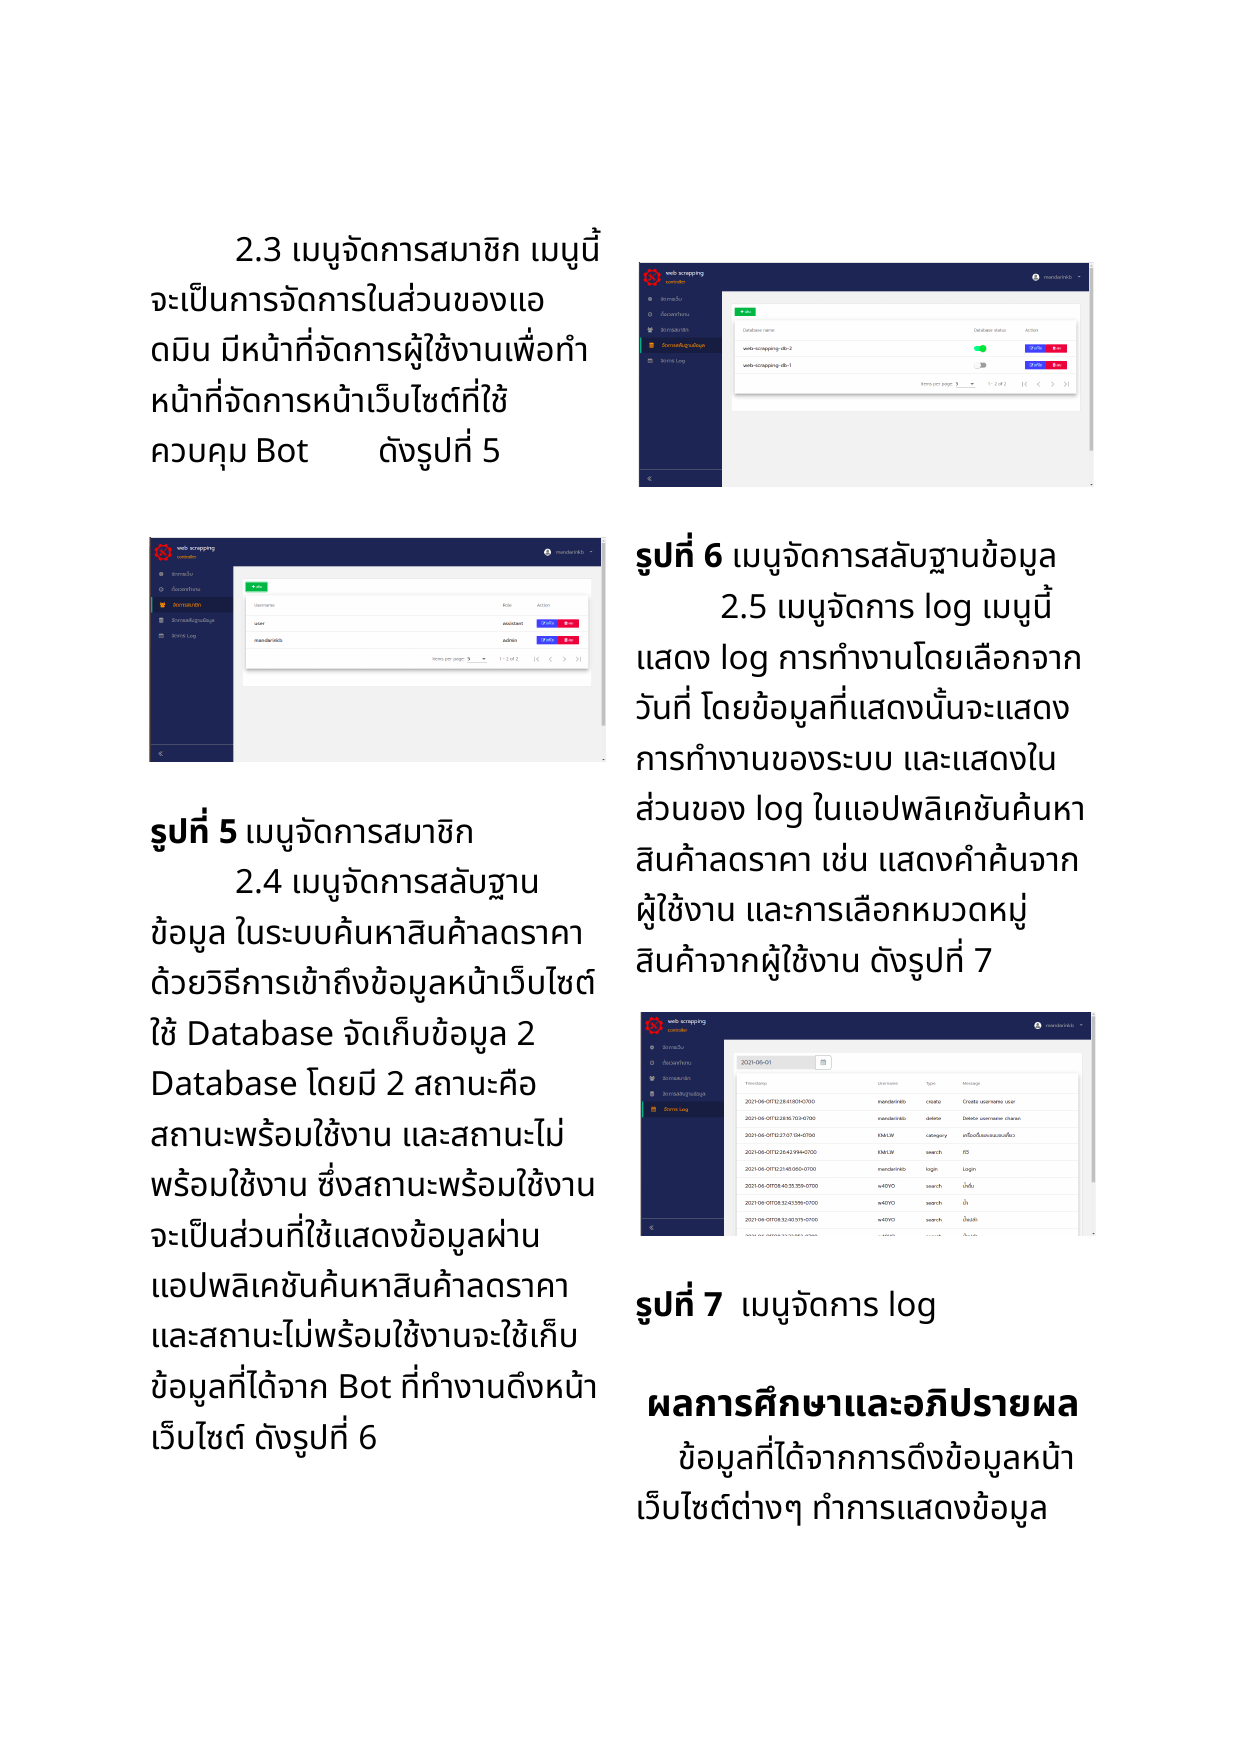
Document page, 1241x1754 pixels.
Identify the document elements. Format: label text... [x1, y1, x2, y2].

text 2.3 เมนูจัดการสมาชิก เมนูนี้จะเป็นการจัดการในส่วนของแอดมิน มีหน้าที่จัดการผู้ใช้งานเพื่อทำหน้าที่จัดการหน้าเว็บไซต์ที่ใช้ควบคุมBot ดังรูปที่ 5 [150, 225, 605, 478]
text รูปที่ 6 เมนูจัดการสลับฐานข้อมูล [635, 532, 1091, 583]
text รูปที่ 5เมนูจัดการสมาชิก [150, 807, 605, 858]
picture [638, 262, 1094, 487]
text 2.5 เมนูจัดการ log เมนูนี้แสดง log การทำงานโดยเลือกจากวันที่ โดยข้อมูลที่แสดงนั้นจะแสดงการทำงานของระบบ และแสดงในส่วนของ log ในแอปพลิเคชันค้นหาสินค้าลดราคา เช่น แสดงคำค้นจากผู้ใช้งาน และการเลือกหมวดหมู่สินค้าจากผู้ใช้งาน ดังรูปที่ 7 [635, 583, 1091, 987]
text 2.4 เมนูจัดการสลับฐานข้อมูล ในระบบค้นหาสินค้าลดราคาด้วยวิธีการเข้าถึงข้อมูลหน้าเว็บไซต์ ใช้ Database จัดเก็บข้อมูล 2 Database โดยมี 2 สถานะคือ สถานะพร้อมใช้งาน และสถานะไม่พร้อมใช้งาน ซึ่งสถานะพร้อมใช้งานจะเป็นส่วนที่ใช้แสดงข้อมูลผ่านแอปพลิเคชันค้นหาสินค้าลดราคา และสถานะไม่พร้อมใช้งานจะใช้เก็บข้อมูลที่ได้จาก Bot ที่ทำงานดึงหน้าเว็บไซต์ ดังรูปที่ 6 [150, 858, 605, 1464]
picture [149, 537, 606, 762]
text ผลการศึกษาและอภิปรายผล [635, 1377, 1091, 1433]
text ข้อมูลที่ได้จากการดึงข้อมูลหน้าเว็บไซต์ต่างๆ ทำการแสดงข้อมูล [635, 1433, 1091, 1534]
text รูปที่ 7 เมนูจัดการ log [635, 1281, 1091, 1331]
picture [640, 1012, 1096, 1236]
